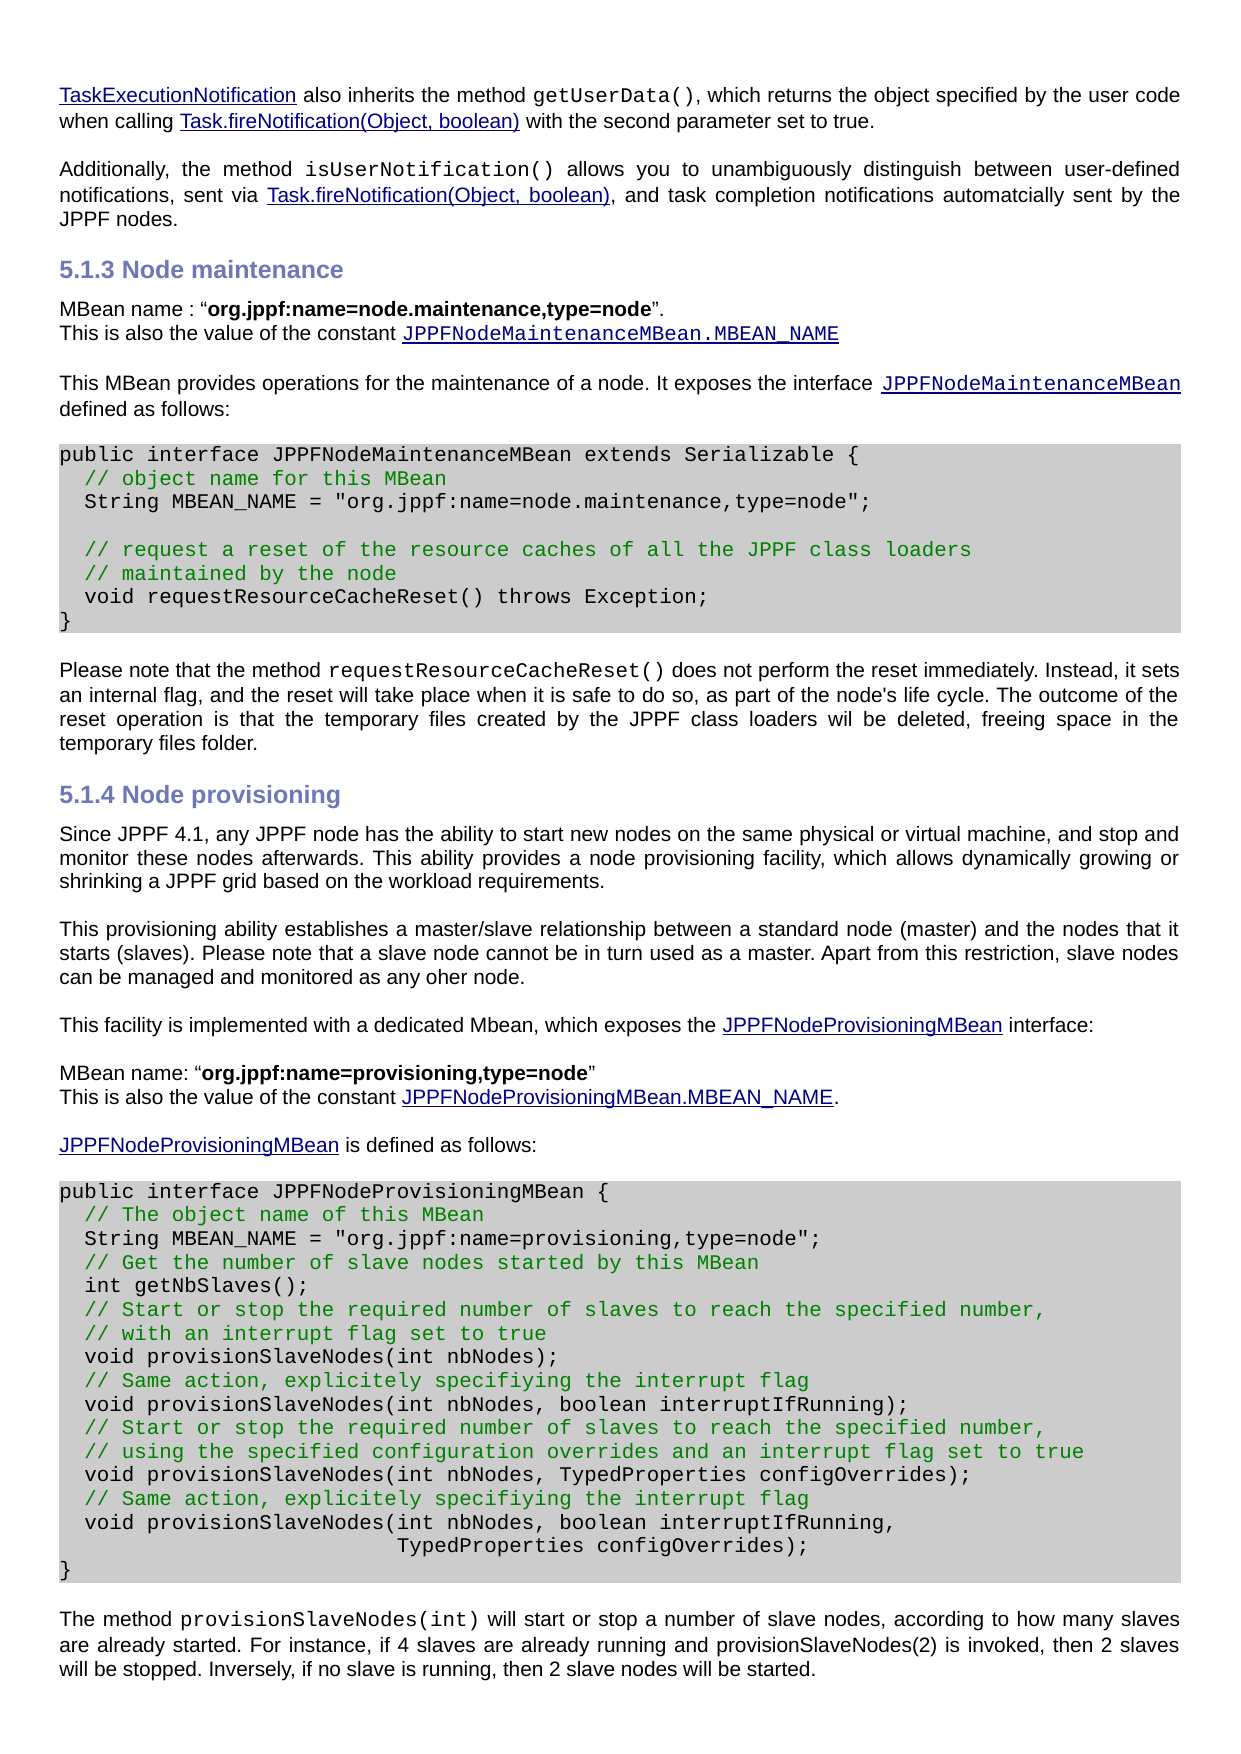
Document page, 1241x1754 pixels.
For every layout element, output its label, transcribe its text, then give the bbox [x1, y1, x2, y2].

text // Get the number of slave nodes started by this MBean [59, 1252, 1181, 1275]
text void provisionSlaveNodes(int nbNodes, TypedProperties configOverrides); [59, 1464, 1181, 1488]
text This provisioning ability establishes a master/slave relationship between a standard node (master) and the nodes that it starts (slaves). Please note that a slave node cannot be in turn used as a master. Apart from this restriction, slave nodes can be managed and monitored as any oher node. [59, 917, 1181, 989]
text // maintained by the node [59, 562, 1181, 586]
text // The object name of this MBean [59, 1204, 1181, 1228]
text // Start or stop the required number of slaves to reach the specified number, [59, 1417, 1181, 1441]
text void requestResourceCacheReset() throws Exception; [59, 586, 1181, 610]
text Please note that the method requestResourceCacheReset() does not perform the reset immediately. Instead, it sets an internal flag, and the reset will take place when it is safe to do so, as part of the node's life cycle. The outcome of the reset operation is that the temporary files created by the JPPF class loaders wil be deleted, freeing space in the temporary files folder. [59, 657, 1181, 755]
text This is also the value of the constant JPPFNodeMaintenanceMBean.MBEAN_NAME [59, 321, 1181, 347]
text // object name for this MBean [59, 468, 1181, 492]
text // with an interrupt flag set to true [59, 1323, 1181, 1346]
text // Start or stop the required number of slaves to reach the specified number, [59, 1299, 1181, 1323]
text void provisionSlaveNodes(int nbNodes, boolean interruptIfRunning); [59, 1393, 1181, 1417]
text This facility is implemented with a dedicated Mbean, which exposes the JPPFNodeProvisioningMBean interface: [59, 1013, 1181, 1037]
subtitle Node provisioning [59, 780, 1181, 809]
text // Same action, explicitely specifiying the interrupt flag [59, 1488, 1181, 1512]
text public interface JPPFNodeMaintenanceMBean extends Serializable { [59, 444, 1181, 468]
text MBean name : “org.jppf:name=node.maintenance,type=node”. [59, 297, 1181, 321]
text void provisionSlaveNodes(int nbNodes, boolean interruptIfRunning, [59, 1512, 1181, 1535]
subtitle Node maintenance [59, 256, 1181, 284]
text } [59, 610, 1181, 633]
text public interface JPPFNodeProvisioningMBean { [59, 1181, 1181, 1204]
text TaskExecutionNotification also inherits the method getUserData(), which returns the object specified by the user code when calling Task.fireNotification(Object, boolean) with the second parameter set to true. [59, 83, 1181, 133]
text void provisionSlaveNodes(int nbNodes); [59, 1346, 1181, 1370]
text String MBEAN_NAME = "org.jppf:name=provisioning,type=node"; [59, 1228, 1181, 1252]
text The method provisionSlaveNodes(int) will start or stop a number of slave nodes, according to how many slaves are already started. For instance, if 4 slaves are already running and provisionSlaveNodes(2) is invoked, then 2 slaves will be stopped. Inversely, if no slave is running, then 2 slave nodes will be started. [59, 1607, 1181, 1680]
text JPPFNodeProvisioningMBean is defined as follows: [59, 1133, 1181, 1157]
text MBean name: “org.jppf:name=provisioning,type=node” [59, 1061, 1181, 1085]
text // Same action, explicitely specifiying the interrupt flag [59, 1370, 1181, 1393]
text } [59, 1559, 1181, 1583]
text String MBEAN_NAME = "org.jppf:name=node.maintenance,type=node"; [59, 492, 1181, 515]
text This MBean provides operations for the maintenance of a node. It exposes the interface JPPFNodeMaintenanceMBean defined as follows: [59, 371, 1181, 420]
text // using the specified configuration overrides and an interrupt flag set to true [59, 1441, 1181, 1464]
text Additionally, the method isUserNotification() allows you to unambiguously distinguish between user-defined notifications, sent via Task.fireNotification(Object, boolean), and task completion notifications automatcially sent by the JPPF nodes. [59, 157, 1181, 231]
text // request a reset of the resource caches of all the JPPF class loaders [59, 539, 1181, 562]
text This is also the value of the constant JPPFNodeProvisioningMBean.MBEAN_NAME. [59, 1085, 1181, 1109]
text Since JPPF 4.1, any JPPF node has the ability to start new nodes on the same physical or virtual machine, and stop and monitor these nodes afterwards. This ability provides a node provisioning facility, which allows dynamically growing or shrinking a JPPF grid based on the workload requirements. [59, 821, 1181, 893]
text int getNbSlaves(); [59, 1275, 1181, 1299]
text TypedProperties configOverrides); [59, 1535, 1181, 1559]
